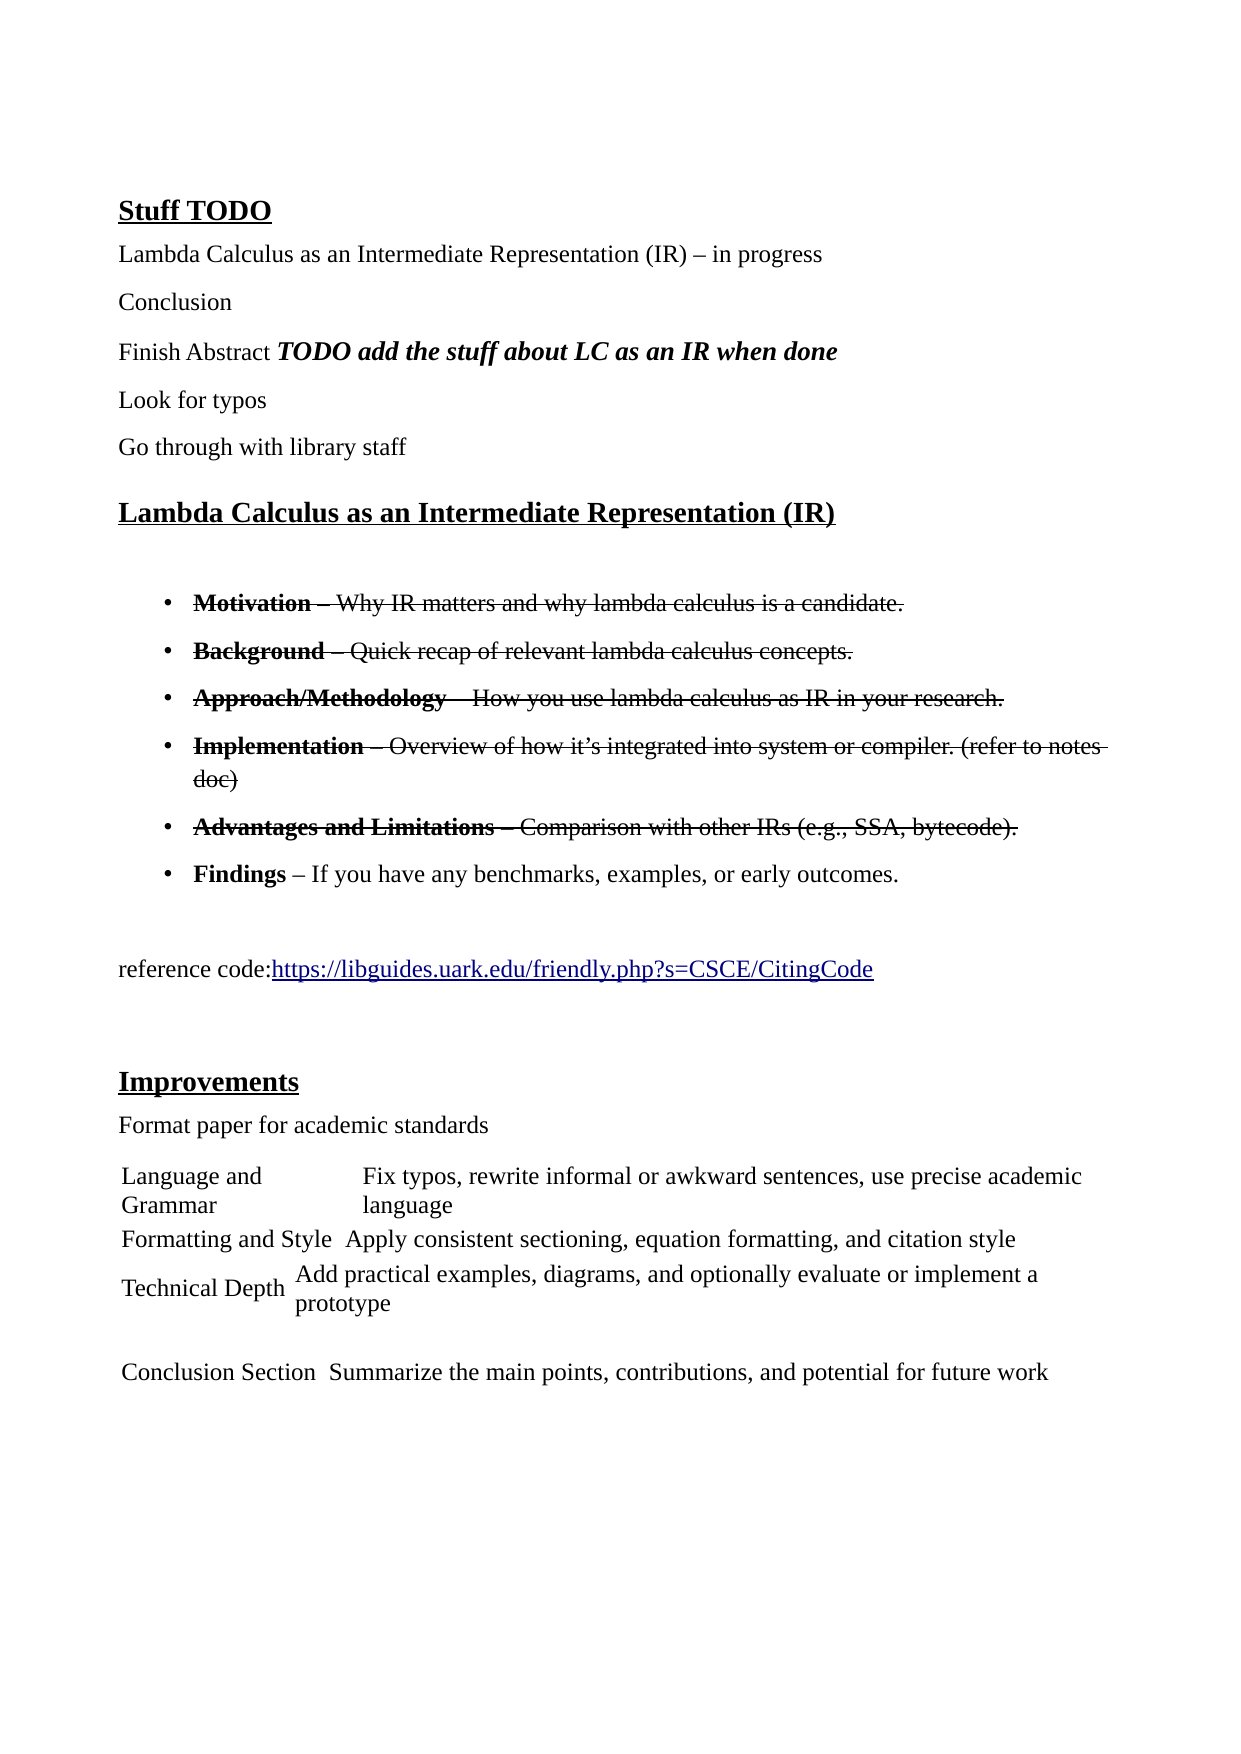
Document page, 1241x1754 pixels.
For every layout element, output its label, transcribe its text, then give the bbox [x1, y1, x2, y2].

subtitle Stuff TODO [118, 193, 1122, 227]
text reference code:https://libguides.uark.edu/friendly.php?s=CSCE/CitingCode [118, 954, 1122, 983]
list Background – Quick recap of relevant lambda calculus concepts. [164, 636, 1122, 665]
table_header Apply consistent sectioning, equation formatting, and citation style [342, 1221, 1029, 1256]
text Lambda Calculus as an Intermediate Representation (IR) – in progress [118, 239, 1122, 268]
list Implementation – Overview of how it’s integrated into system or compiler. (refer to notes doc) [164, 731, 1122, 793]
list Motivation – Why IR matters and why lambda calculus is a candidate. [164, 588, 1122, 617]
text Finish Abstract TODO add the stuff about LC as an IR when done [118, 334, 1122, 366]
table_header Technical Depth [118, 1256, 292, 1319]
table_header Fix typos, rewrite informal or awkward sentences, use precise academic language [360, 1158, 1122, 1221]
table_header [343, 1319, 1122, 1354]
list Findings – If you have any benchmarks, examples, or early outcomes. [164, 859, 1122, 888]
list Advantages and Limitations – Comparison with other IRs (e.g., SSA, bytecode). [164, 812, 1122, 841]
table_header Summarize the main points, contributions, and potential for future work [326, 1354, 1062, 1388]
table_header [118, 1319, 343, 1354]
list Approach/Methodology – How you use lambda calculus as IR in your research. [164, 683, 1122, 712]
text Conclusion [118, 287, 1122, 316]
subtitle Lambda Calculus as an Intermediate Representation (IR) [118, 495, 1122, 528]
table_header Language and Grammar [118, 1158, 359, 1221]
table_header Add practical examples, diagrams, and optionally evaluate or implement a prototype [292, 1256, 1122, 1319]
text Go through with library staff [118, 432, 1122, 461]
table_header Formatting and Style [118, 1221, 342, 1256]
table_header Conclusion Section [118, 1354, 326, 1388]
text Look for typos [118, 385, 1122, 414]
subtitle Improvements [118, 1064, 1122, 1098]
text Format paper for academic standards [118, 1110, 1122, 1139]
